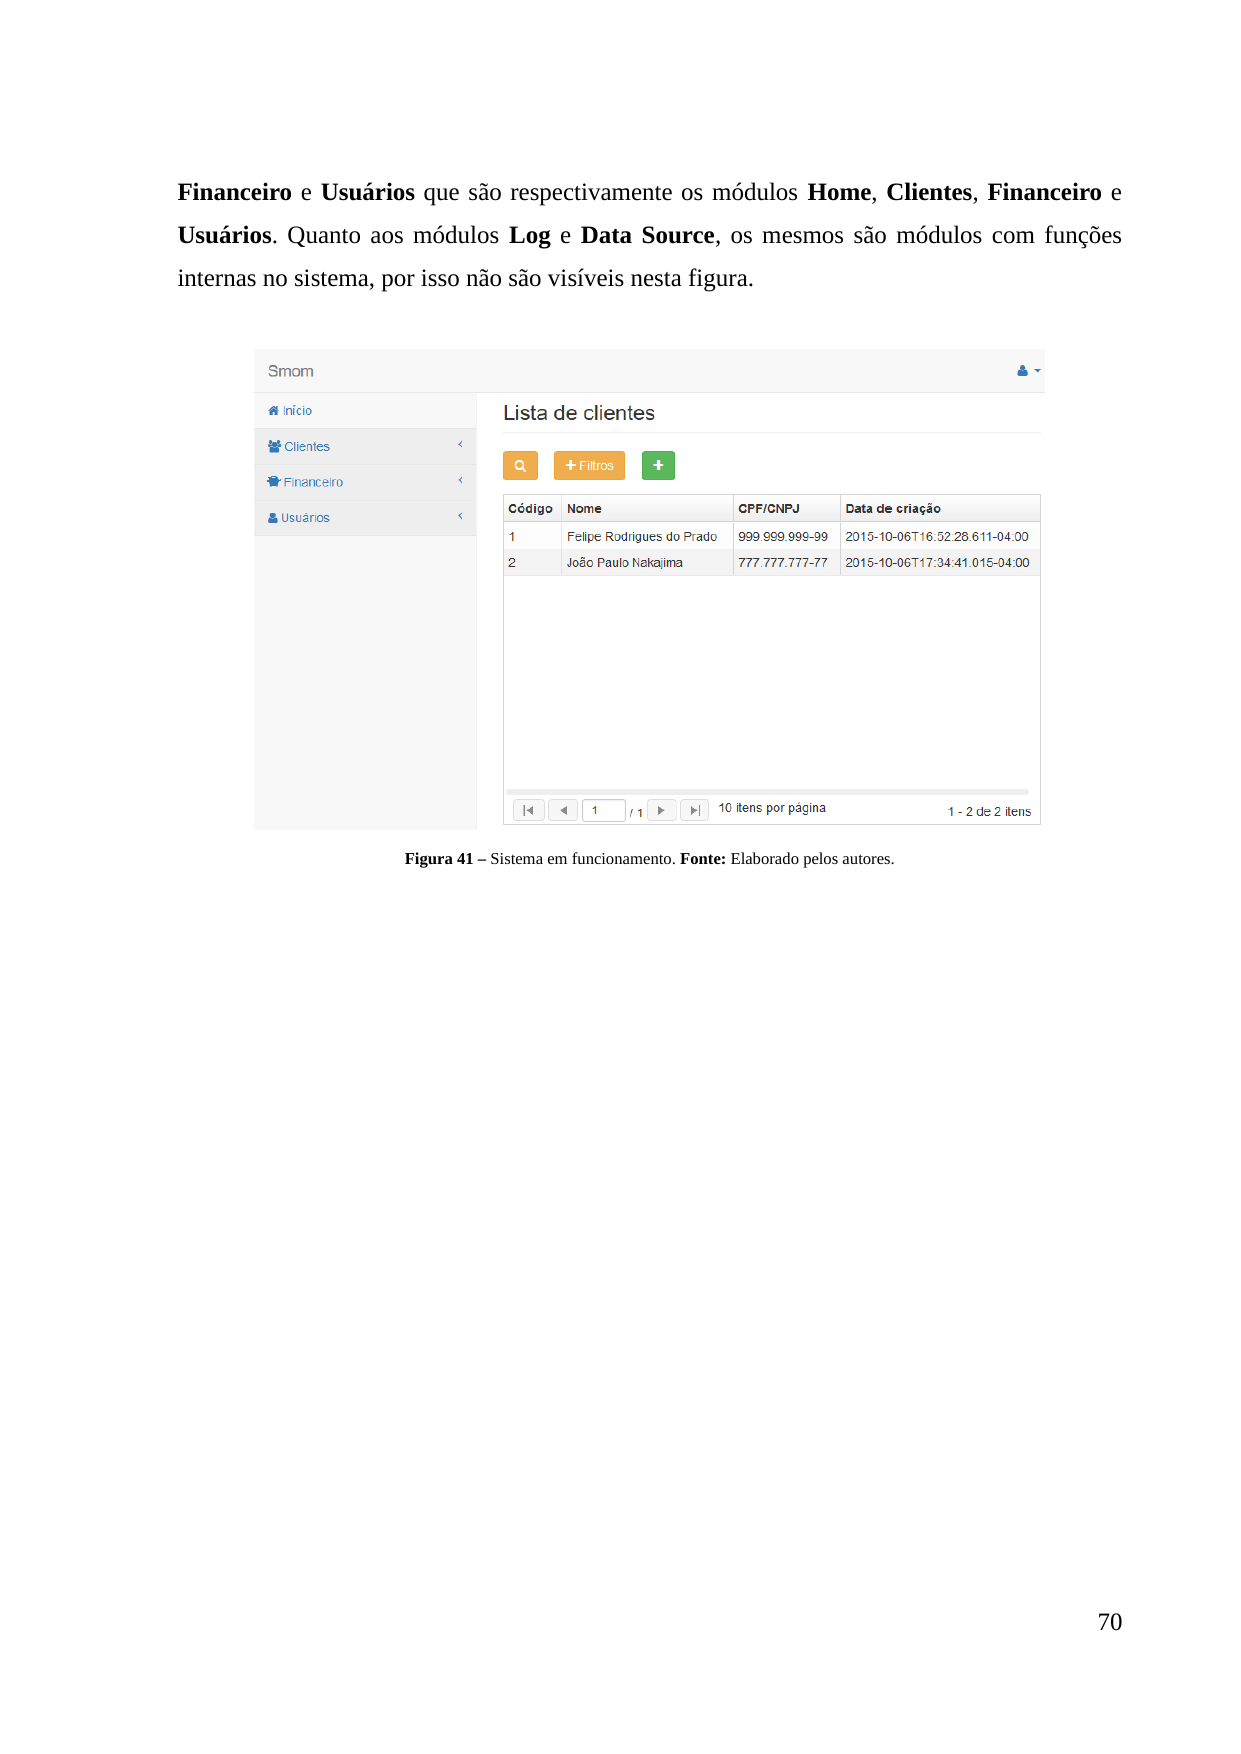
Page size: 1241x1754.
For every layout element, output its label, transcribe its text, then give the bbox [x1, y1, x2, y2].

text Figura 41 – Sistema em funcionamento. Fonte: Elaborado pelos autores. [177, 849, 1122, 868]
picture [254, 349, 1045, 830]
text Financeiro e Usuários que são respectivamente os módulos Home, Clientes, Financeiro e Usuários. Quanto aos módulos Log e Data Source, os mesmos são módulos com funções internas no sistema, por isso não são visíveis nesta figura. [177, 177, 1122, 292]
